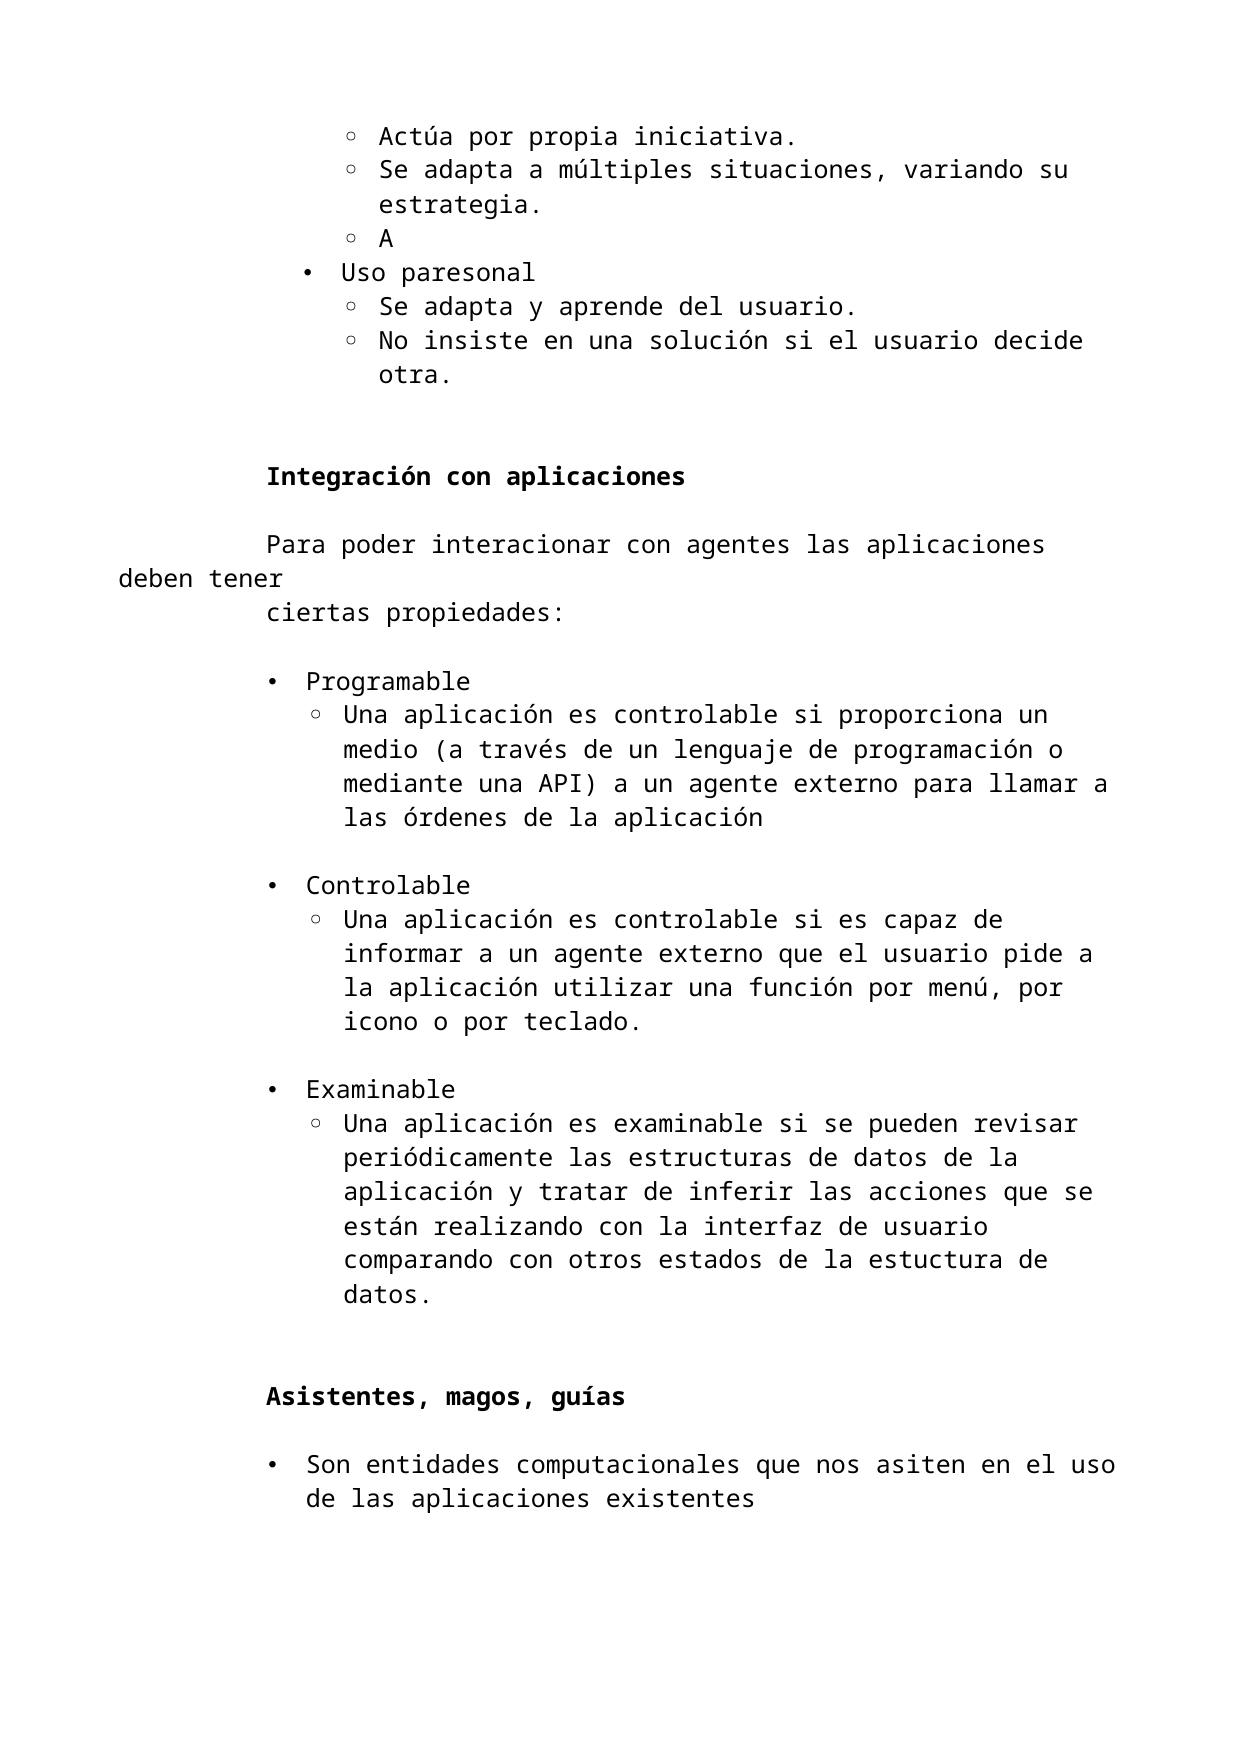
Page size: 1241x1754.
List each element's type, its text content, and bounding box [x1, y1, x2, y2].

list Actúa por propia iniciativa. [341, 118, 1122, 152]
list Se adapta a múltiples situaciones, variando su estrategia. [341, 152, 1122, 220]
list Uso paresonal [303, 254, 1122, 288]
list Una aplicación es controlable si proporciona un medio (a través de un lenguaje de programación o mediante una API) a un agente externo para llamar a las órdenes de la aplicación [306, 697, 1122, 833]
list Controlable [268, 867, 1122, 902]
list Una aplicación es examinable si se pueden revisar periódicamente las estructuras de datos de la aplicación y tratar de inferir las acciones que se están realizando con la interfaz de usuario comparando con otros estados de la estuctura de datos. [306, 1106, 1122, 1310]
text Para poder interacionar con agentes las aplicaciones deben tener [118, 527, 1122, 595]
list No insiste en una solución si el usuario decide otra. [341, 322, 1122, 391]
list Una aplicación es controlable si es capaz de informar a un agente externo que el usuario pide a la aplicación utilizar una función por menú, por icono o por teclado. [306, 902, 1122, 1038]
text Asistentes, magos, guías [118, 1378, 1122, 1412]
text Integración con aplicaciones [118, 459, 1122, 493]
list Programable [268, 663, 1122, 697]
list A [341, 220, 1122, 254]
list Son entidades computacionales que nos asiten en el uso de las aplicaciones existentes [268, 1447, 1122, 1515]
text ciertas propiedades: [118, 595, 1122, 629]
list Examinable [268, 1072, 1122, 1106]
list Se adapta y aprende del usuario. [341, 288, 1122, 322]
